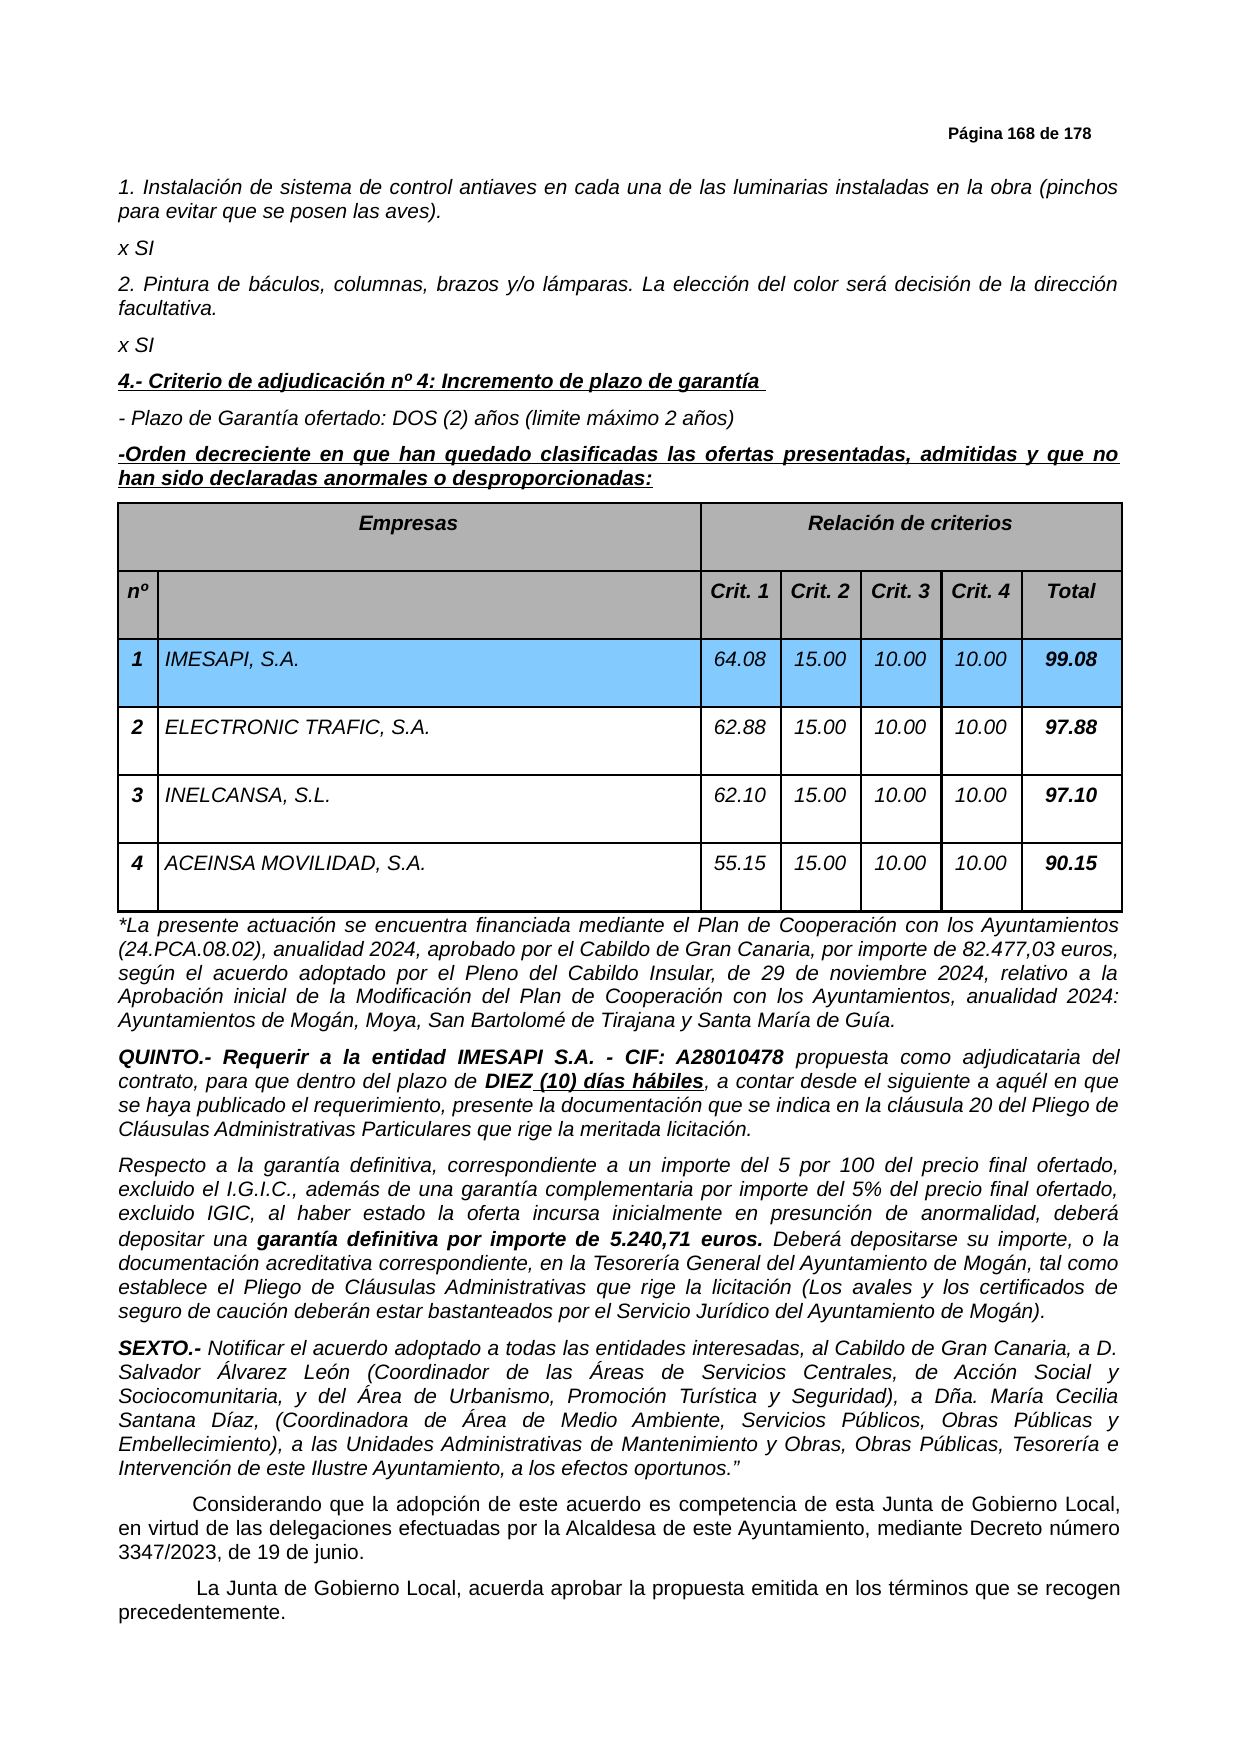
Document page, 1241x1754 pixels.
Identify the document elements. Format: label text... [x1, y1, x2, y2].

table_cell 3 [119, 776, 157, 842]
table_cell [159, 572, 700, 638]
text QUINTO.- Requerir a la entidad IMESAPI S.A. - CIF: A28010478 propuesta como adjudicataria del contrato, para que dentro del plazo de DIEZ (10) días hábiles, a contar desde el siguiente a aquél en que se haya publicado el requerimiento, presente la documentación que se indica en la cláusula 20 del Pliego de Cláusulas Administrativas Particulares que rige la meritada licitación. [118, 1045, 1122, 1141]
table_cell 1 [119, 640, 157, 706]
table_cell 10,00 [943, 844, 1021, 910]
text x SI [118, 236, 1122, 259]
table_cell 2 [119, 708, 157, 774]
table_cell 10,00 [862, 640, 940, 706]
table_cell INELCANSA, S.L. [159, 776, 700, 842]
table_header Relación de criterios [702, 504, 1121, 570]
table_cell Crit. 3 [862, 572, 940, 638]
text 2. Pintura de báculos, columnas, brazos y/o lámparas. La elección del color será decisión de la dirección facultativa. [118, 272, 1122, 320]
text Considerando que la adopción de este acuerdo es competencia de esta Junta de Gobierno Local, en virtud de las delegaciones efectuadas por la Alcaldesa de este Ayuntamiento, mediante Decreto número 3347/2023, de 19 de junio. [118, 1492, 1122, 1564]
table_cell IMESAPI, S.A. [159, 640, 700, 706]
table_cell Crit. 2 [782, 572, 860, 638]
table_cell 10,00 [862, 844, 940, 910]
table_cell 10,00 [862, 776, 940, 842]
table_cell 64,08 [702, 640, 780, 706]
table_cell 62,10 [702, 776, 780, 842]
table_cell ELECTRONIC TRAFIC, S.A. [159, 708, 700, 774]
table_header Empresas [119, 504, 700, 570]
table_cell 15,00 [782, 776, 860, 842]
text SEXTO.- Notificar el acuerdo adoptado a todas las entidades interesadas, al Cabildo de Gran Canaria, a D. Salvador Álvarez León (Coordinador de las Áreas de Servicios Centrales, de Acción Social y Sociocomunitaria, y del Área de Urbanismo, Promoción Turística y Seguridad), a Dña. María Cecilia Santana Díaz, (Coordinadora de Área de Medio Ambiente, Servicios Públicos, Obras Públicas y Embellecimiento), a las Unidades Administrativas de Mantenimiento y Obras, Obras Públicas, Tesorería e Intervención de este Ilustre Ayuntamiento, a los efectos oportunos.” [118, 1336, 1122, 1479]
table_cell 4 [119, 844, 157, 910]
text *La presente actuación se encuentra financiada mediante el Plan de Cooperación con los Ayuntamientos (24.PCA.08.02), anualidad 2024, aprobado por el Cabildo de Gran Canaria, por importe de 82.477,03 euros, según el acuerdo adoptado por el Pleno del Cabildo Insular, de 29 de noviembre 2024, relativo a la Aprobación inicial de la Modificación del Plan de Cooperación con los Ayuntamientos, anualidad 2024: Ayuntamientos de Mogán, Moya, San Bartolomé de Tirajana y Santa María de Guía. [118, 913, 1122, 1032]
table_cell nº [119, 572, 157, 638]
table_cell 10,00 [943, 640, 1021, 706]
table_cell 10,00 [943, 776, 1021, 842]
table_cell Crit. 1 [702, 572, 780, 638]
text x SI [118, 332, 1122, 356]
text 4.- Criterio de adjudicación nº 4: Incremento de plazo de garantía [118, 369, 1122, 393]
table_cell Crit. 4 [943, 572, 1021, 638]
text Respecto a la garantía definitiva, correspondiente a un importe del 5 por 100 del precio final ofertado, excluido el I.G.I.C., además de una garantía complementaria por importe del 5% del precio final ofertado, excluido IGIC, al haber estado la oferta incursa inicialmente en presunción de anormalidad, deberá depositar una garantía definitiva por importe de 5.240,71 euros. Deberá depositarse su importe, o la documentación acreditativa correspondiente, en la Tesorería General del Ayuntamiento de Mogán, tal como establece el Pliego de Cláusulas Administrativas que rige la licitación (Los avales y los certificados de seguro de caución deberán estar bastanteados por el Servicio Jurídico del Ayuntamiento de Mogán). [118, 1153, 1122, 1323]
table_cell 97,10 [1023, 776, 1121, 842]
table_cell 10,00 [943, 708, 1021, 774]
table_cell 15,00 [782, 640, 860, 706]
text La Junta de Gobierno Local, acuerda aprobar la propuesta emitida en los términos que se recogen precedentemente. [118, 1576, 1122, 1624]
table_cell 10,00 [862, 708, 940, 774]
text - Plazo de Garantía ofertado: DOS (2) años (limite máximo 2 años) [118, 405, 1122, 429]
table_cell 62,88 [702, 708, 780, 774]
table_cell Total [1023, 572, 1121, 638]
table_cell 99,08 [1023, 640, 1121, 706]
table_cell 55,15 [702, 844, 780, 910]
table_cell 15,00 [782, 708, 860, 774]
text -Orden decreciente en que han quedado clasificadas las ofertas presentadas, admitidas y que no han sido declaradas anormales o desproporcionadas: [118, 442, 1122, 490]
table_cell 15,00 [782, 844, 860, 910]
table_cell ACEINSA MOVILIDAD, S.A. [159, 844, 700, 910]
table_cell 97,88 [1023, 708, 1121, 774]
text 1. Instalación de sistema de control antiaves en cada una de las luminarias instaladas en la obra (pinchos para evitar que se posen las aves). [118, 175, 1122, 223]
table_cell 90,15 [1023, 844, 1121, 910]
